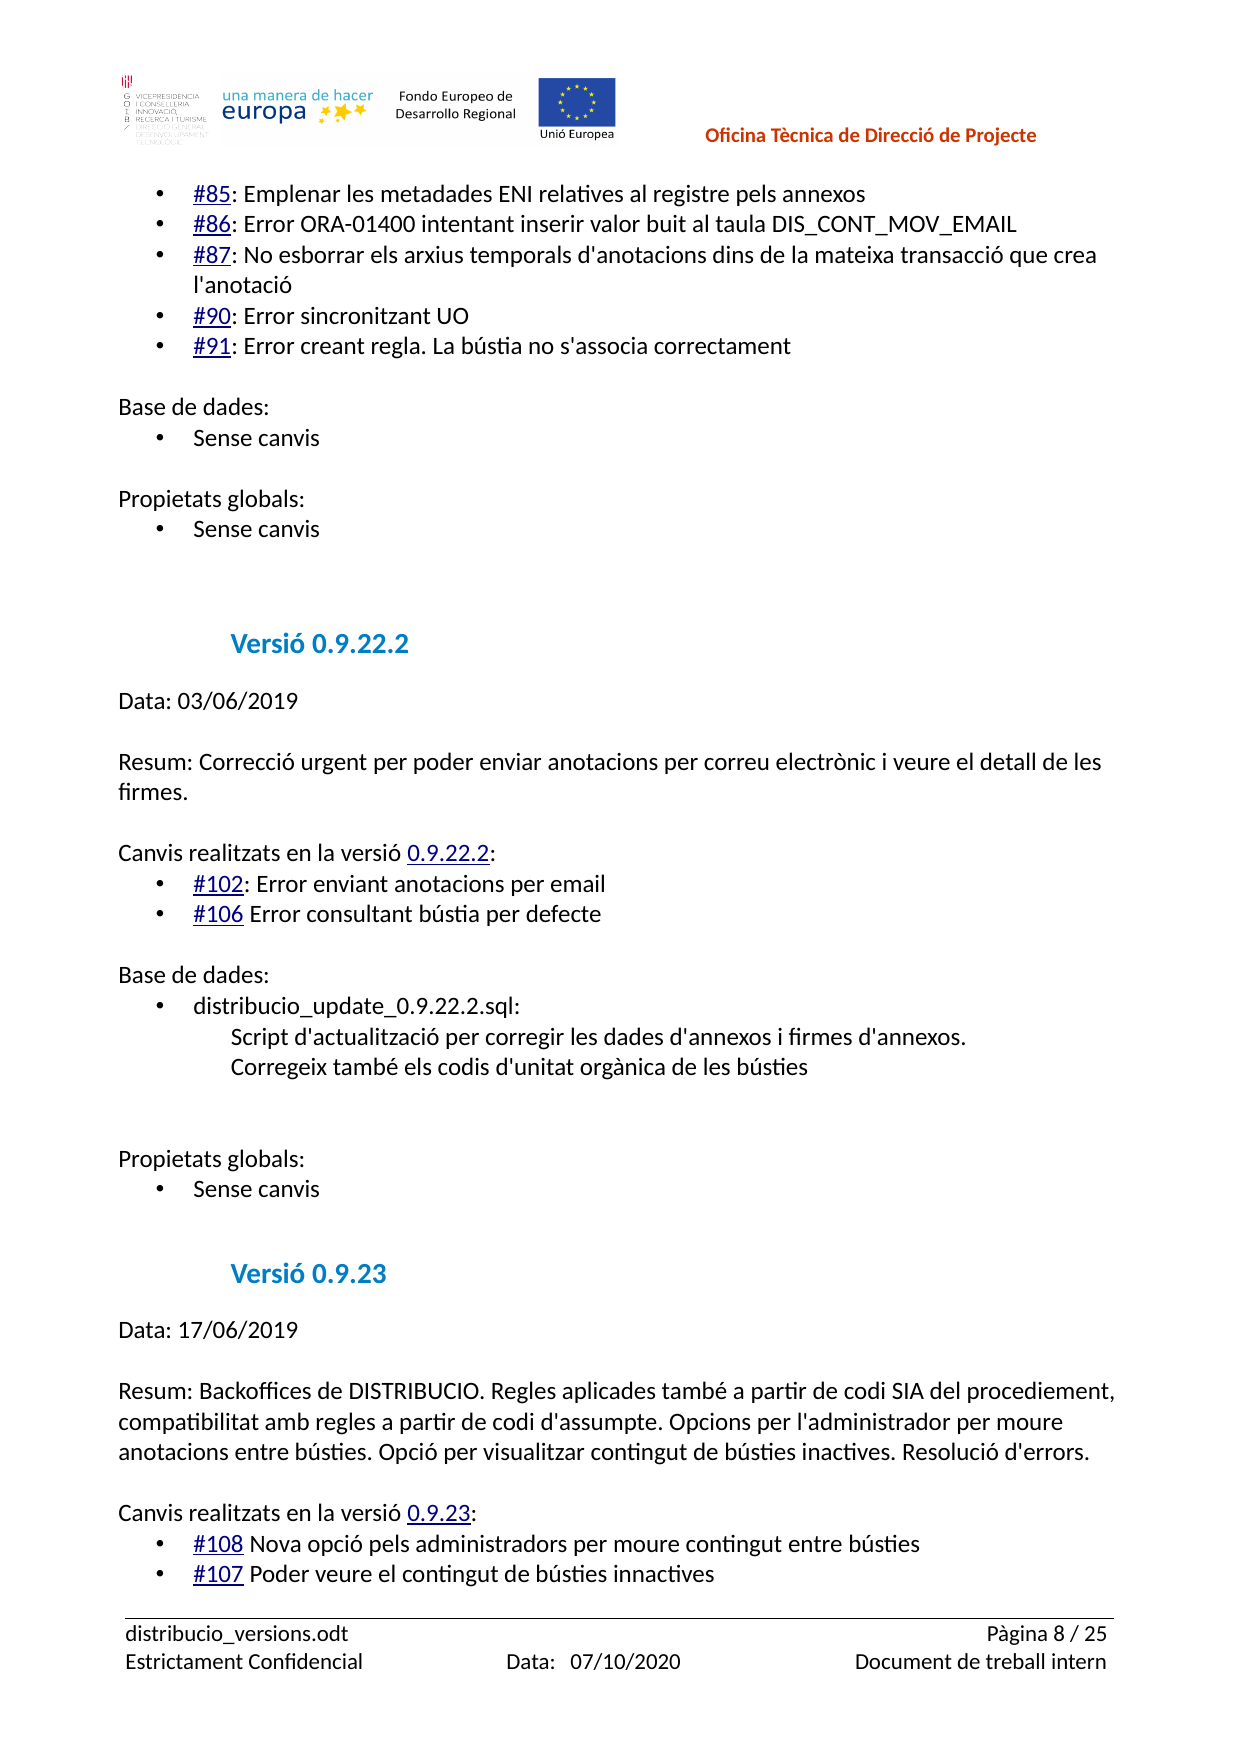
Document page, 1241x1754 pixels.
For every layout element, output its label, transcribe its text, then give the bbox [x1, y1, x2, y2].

picture [219, 73, 621, 147]
list #91: Error creant regla. La bústia no s'associa correctament [156, 330, 1122, 361]
text Base de dades: [118, 959, 1122, 990]
list #86: Error ORA-01400 intentant inserir valor buit al taula DIS_CONT_MOV_EMAIL [156, 208, 1122, 239]
text Data: 17/06/2019 [118, 1314, 1122, 1345]
list Corregeix també els codis d'unitat orgànica de les bústies [193, 1051, 1122, 1082]
list Script d'actualització per corregir les dades d'annexos i firmes d'annexos. [193, 1021, 1122, 1051]
list #102: Error enviant anotacions per email [156, 868, 1122, 898]
picture [118, 73, 213, 147]
text Data: 03/06/2019 [118, 685, 1122, 715]
text Resum: Correcció urgent per poder enviar anotacions per correu electrònic i veure el detall de les firmes. [118, 746, 1122, 807]
subtitle Versió 0.9.23 [153, 1255, 1122, 1291]
list Sense canvis [156, 1173, 1122, 1204]
list Sense canvis [156, 513, 1122, 544]
text Base de dades: [118, 391, 1122, 422]
text Propietats globals: [118, 483, 1122, 513]
list Sense canvis [156, 422, 1122, 452]
list #106 Error consultant bústia per defecte [156, 898, 1122, 929]
list #87: No esborrar els arxius temporals d'anotacions dins de la mateixa transacció que crea l'anotació [156, 239, 1122, 300]
text Canvis realitzats en la versió 0.9.22.2: [118, 837, 1122, 868]
text Propietats globals: [118, 1143, 1122, 1173]
list #107 Poder veure el contingut de bústies innactives [156, 1558, 1122, 1589]
list #90: Error sincronitzant UO [156, 300, 1122, 330]
list #85: Emplenar les metadades ENI relatives al registre pels annexos [156, 178, 1122, 208]
list #108 Nova opció pels administradors per moure contingut entre bústies [156, 1528, 1122, 1558]
subtitle Versió 0.9.22.2 [153, 626, 1122, 661]
list distribucio_update_0.9.22.2.sql: [156, 990, 1122, 1021]
text Canvis realitzats en la versió 0.9.23: [118, 1497, 1122, 1528]
text Resum: Backoffices de DISTRIBUCIO. Regles aplicades també a partir de codi SIA del procediement, compatibilitat amb regles a partir de codi d'assumpte. Opcions per l'administrador per moure anotacions entre bústies. Opció per visualitzar contingut de bústies inactives. Resolució d'errors. [118, 1375, 1122, 1467]
